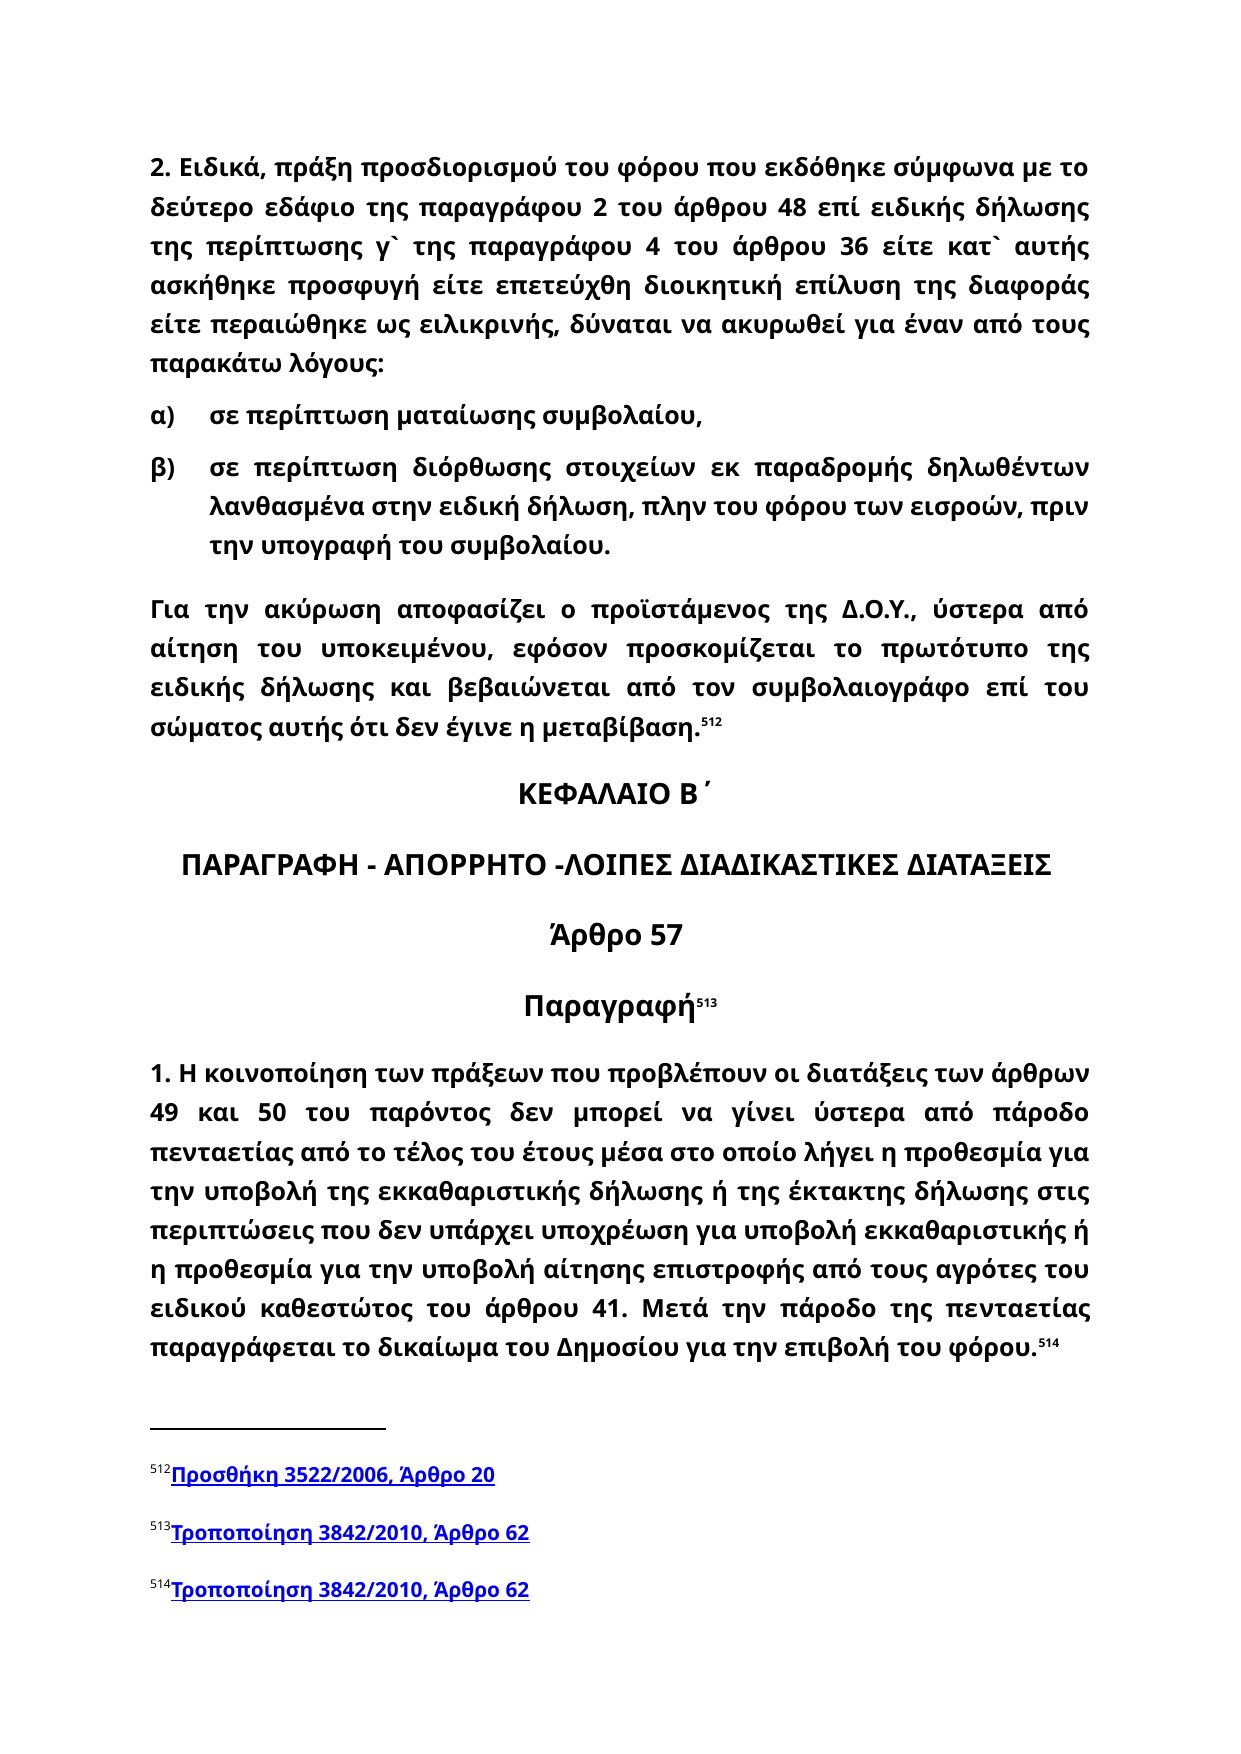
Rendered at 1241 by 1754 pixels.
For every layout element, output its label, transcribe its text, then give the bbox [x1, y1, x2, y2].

text 1. Η κοινοποίηση των πράξεων που προβλέπουν οι δια­τάξεις των άρθρων 49 και 50 του παρόντος δεν μπορεί να γίνει ύστερα από πάροδο πενταετίας από το τέλος του έτους μέσα στο οποίο λήγει η προθεσμία για την υ­ποβολή της εκκαθαριστικής δήλωσης ή της έκτακτης δήλωσης στις περιπτώσεις που δεν υπάρχει υποχρέωση για υποβολή εκκαθαριστικής ή η προθεσμία για την υπο­βολή αίτησης επιστροφής από τους αγρότες του ειδικού καθεστώτος του άρθρου 41. Μετά την πάροδο της πε­νταετίας παραγράφεται το δικαίωμα του Δημοσίου για την επιβολή του φόρου. [150, 1056, 1090, 1364]
subtitle Άρθρο 57 [150, 914, 1090, 954]
text Προσθήκη 3522/2006, Άρθρο 20 [150, 1460, 1090, 1489]
text 2. Ειδικά, πράξη προσδιορισμού του φόρου που εκδόθηκε σύμφωνα με το δεύτερο εδάφιο της παραγράφου 2 του άρθρου 48 επί ειδικής δήλωσης της περίπτωσης γ` της παραγράφου 4 του άρθρου 36 είτε κατ` αυτής ασκήθηκε προσφυγή είτε επετεύχθη διοικητική επίλυση της διαφοράς είτε περαιώθηκε ως ειλικρινής, δύναται να ακυρωθεί για έναν από τους παρακάτω λόγους: [150, 150, 1090, 380]
text Τροποποίηση 3842/2010, Άρθρο 62 [150, 1518, 1090, 1546]
text Τροποποίηση 3842/2010, Άρθρο 62 [150, 1576, 1090, 1604]
subtitle ΚΕΦΑΛΑΙΟ Β΄ [150, 773, 1090, 813]
subtitle ΠΑΡΑΓΡΑΦΗ - ΑΠΟΡΡΗΤΟ -ΛΟΙΠΕΣ ΔΙΑΔΙΚΑΣΤΙΚΕΣ ΔΙΑΤΑΞΕΙΣ [150, 844, 1090, 884]
list α) σε περίπτωση ματαίωσης συμβολαίου, [150, 397, 1090, 432]
list β) σε περίπτωση διόρθωσης στοιχείων εκ παραδρομής δηλωθέντων λανθασμένα στην ειδική δήλωση, πλην του φόρου των εισροών, πριν την υπογραφή του συμβολαίου. [150, 449, 1090, 562]
subtitle Παραγραφή [150, 985, 1090, 1025]
text Για την ακύρωση αποφασίζει ο προϊστάμενος της Δ.Ο.Υ., ύστερα από αίτηση του υποκειμένου, εφόσον προσκομίζεται το πρωτότυπο της ειδικής δήλωσης και βεβαιώνεται από τον συμβολαιογράφο επί του σώματος αυτής ότι δεν έγινε η μεταβίβαση. [150, 592, 1090, 743]
